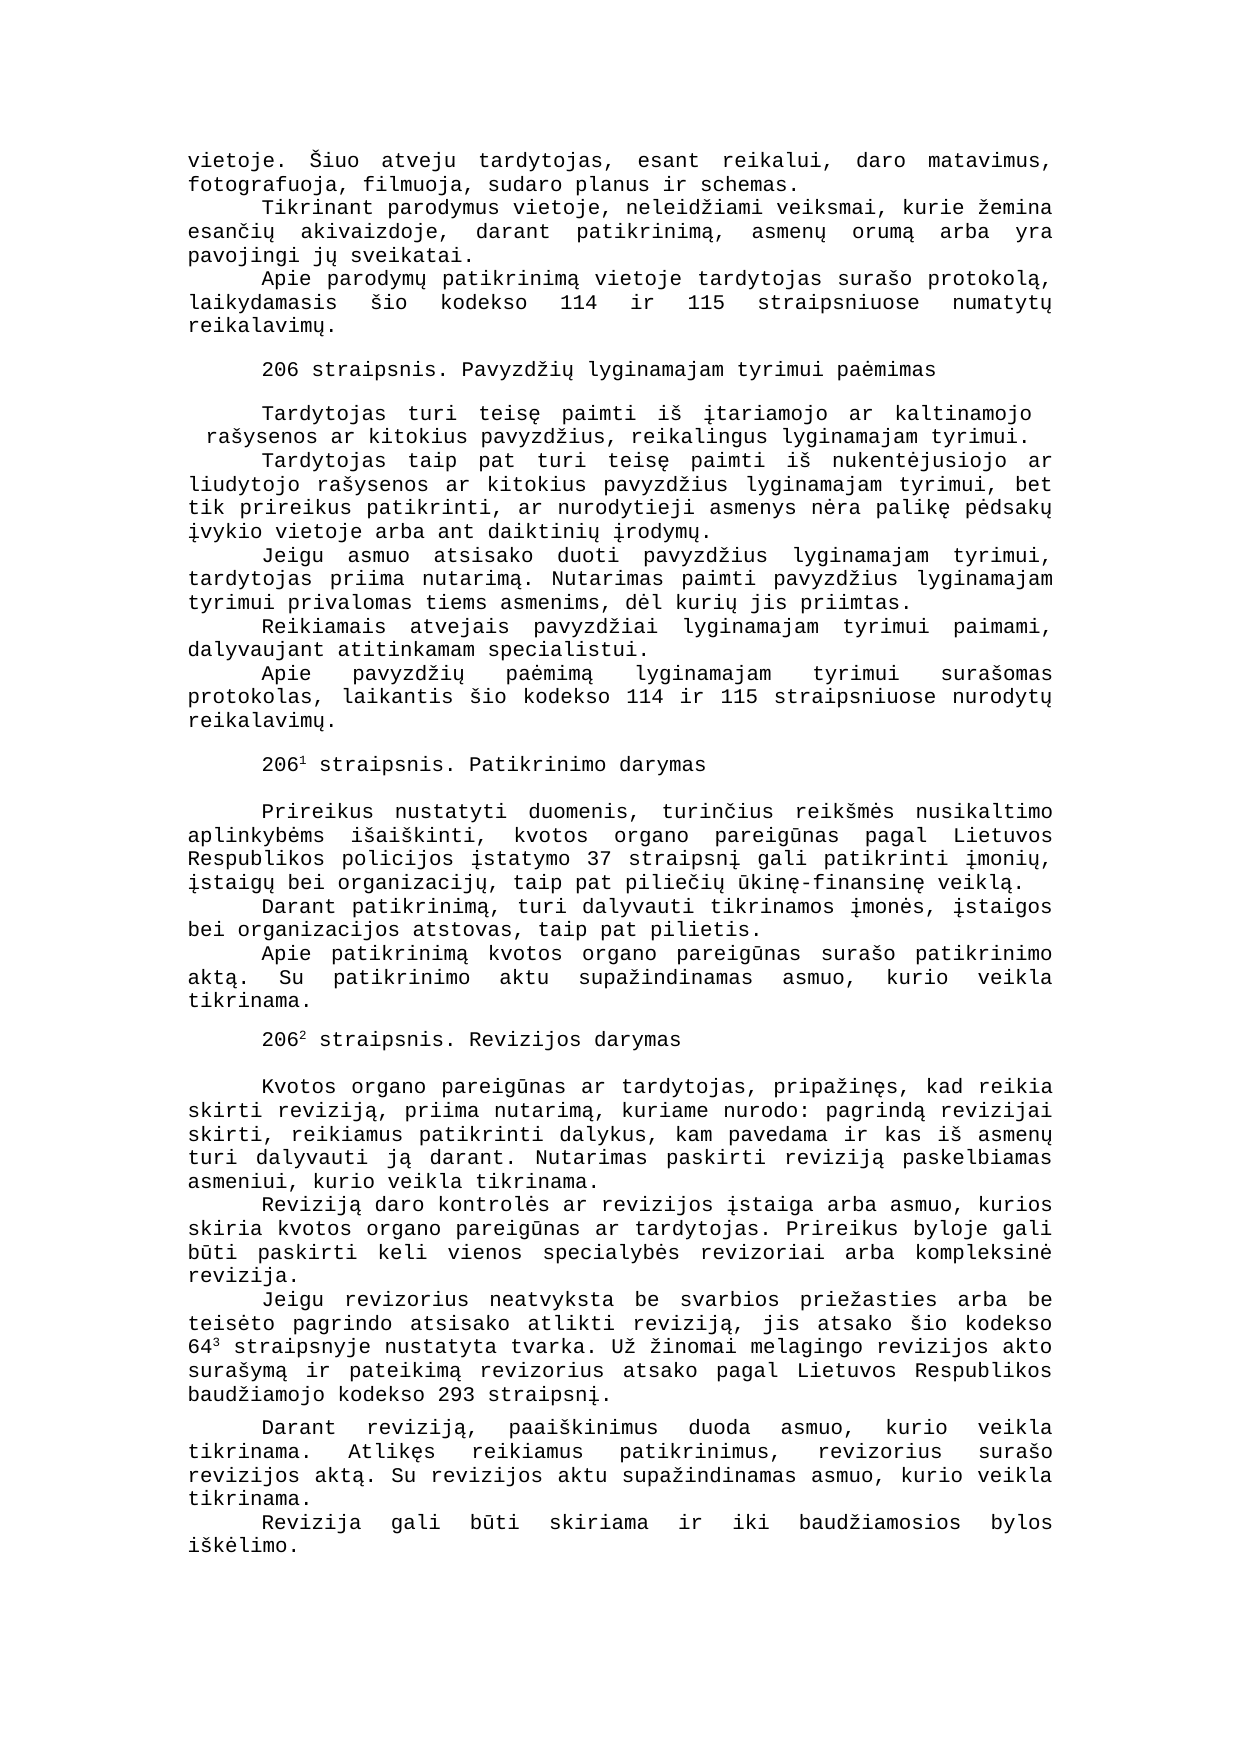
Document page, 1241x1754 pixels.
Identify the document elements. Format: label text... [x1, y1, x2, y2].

text Reviziją daro kontrolės ar revizijos įstaiga arba asmuo, kurios skiria kvotos organo pareigūnas ar tardytojas. Prireikus byloje gali būti paskirti keli vienos specialybės revizoriai arba kompleksinė revizija. [187, 1194, 1053, 1289]
text Apie pavyzdžių paėmimą lyginamajam tyrimui surašomas protokolas, laikantis šio kodekso 114 ir 115 straipsniuose nurodytų reikalavimų. [187, 663, 1053, 734]
text 2061 straipsnis. Patikrinimo darymas [187, 754, 1053, 777]
text Tardytojas taip pat turi teisę paimti iš nukentėjusiojo ar liudytojo rašysenos ar kitokius pavyzdžius lyginamajam tyrimui, bet tik prireikus patikrinti, ar nurodytieji asmenys nėra palikę pėdsakų įvykio vietoje arba ant daiktinių įrodymų. [187, 450, 1053, 545]
text Tardytojas turi teisę paimti iš įtariamojo ar kaltinamojo rašysenos ar kitokius pavyzdžius, reikalingus lyginamajam tyrimui. [187, 403, 1053, 450]
text Reikiamais atvejais pavyzdžiai lyginamajam tyrimui paimami, dalyvaujant atitinkamam specialistui. [187, 616, 1053, 663]
text Kvotos organo pareigūnas ar tardytojas, pripažinęs, kad reikia skirti reviziją, priima nutarimą, kuriame nurodo: pagrindą revizijai skirti, reikiamus patikrinti dalykus, kam pavedama ir kas iš asmenų turi dalyvauti ją darant. Nutarimas paskirti reviziją paskelbiamas asmeniui, kurio veikla tikrinama. [187, 1076, 1053, 1194]
text Jeigu revizorius neatvyksta be svarbios priežasties arba be teisėto pagrindo atsisako atlikti reviziją, jis atsako šio kodekso 643 straipsnyje nustatyta tvarka. Už žinomai melagingo revizijos akto surašymą ir pateikimą revizorius atsako pagal Lietuvos Respublikos baudžiamojo kodekso 293 straipsnį. [187, 1289, 1053, 1407]
text Darant reviziją, paaiškinimus duoda asmuo, kurio veikla tikrinama. Atlikęs reikiamus patikrinimus, revizorius surašo revizijos aktą. Su revizijos aktu supažindinamas asmuo, kurio veikla tikrinama. [187, 1417, 1053, 1512]
text 206 straipsnis. Pavyzdžių lyginamajam tyrimui paėmimas [187, 359, 1053, 383]
text 2062 straipsnis. Revizijos darymas [187, 1029, 1053, 1053]
text Revizija gali būti skiriama ir iki baudžiamosios bylos iškėlimo. [187, 1512, 1053, 1559]
text Darant patikrinimą, turi dalyvauti tikrinamos įmonės, įstaigos bei organizacijos atstovas, taip pat pilietis. [187, 896, 1053, 943]
text Prireikus nustatyti duomenis, turinčius reikšmės nusikaltimo aplinkybėms išaiškinti, kvotos organo pareigūnas pagal Lietuvos Respublikos policijos įstatymo 37 straipsnį gali patikrinti įmonių, įstaigų bei organizacijų, taip pat piliečių ūkinę-finansinę veiklą. [187, 801, 1053, 896]
text Apie patikrinimą kvotos organo pareigūnas surašo patikrinimo aktą. Su patikrinimo aktu supažindinamas asmuo, kurio veikla tikrinama. [187, 943, 1053, 1014]
text Jeigu asmuo atsisako duoti pavyzdžius lyginamajam tyrimui, tardytojas priima nutarimą. Nutarimas paimti pavyzdžius lyginamajam tyrimui privalomas tiems asmenims, dėl kurių jis priimtas. [187, 545, 1053, 616]
text Tikrinant parodymus vietoje, neleidžiami veiksmai, kurie žemina esančių akivaizdoje, darant patikrinimą, asmenų orumą arba yra pavojingi jų sveikatai. [187, 197, 1053, 268]
text vietoje. Šiuo atveju tardytojas, esant reikalui, daro matavimus, fotografuoja, filmuoja, sudaro planus ir schemas. [187, 150, 1053, 197]
text Apie parodymų patikrinimą vietoje tardytojas surašo protokolą, laikydamasis šio kodekso 114 ir 115 straipsniuose numatytų reikalavimų. [187, 268, 1053, 339]
